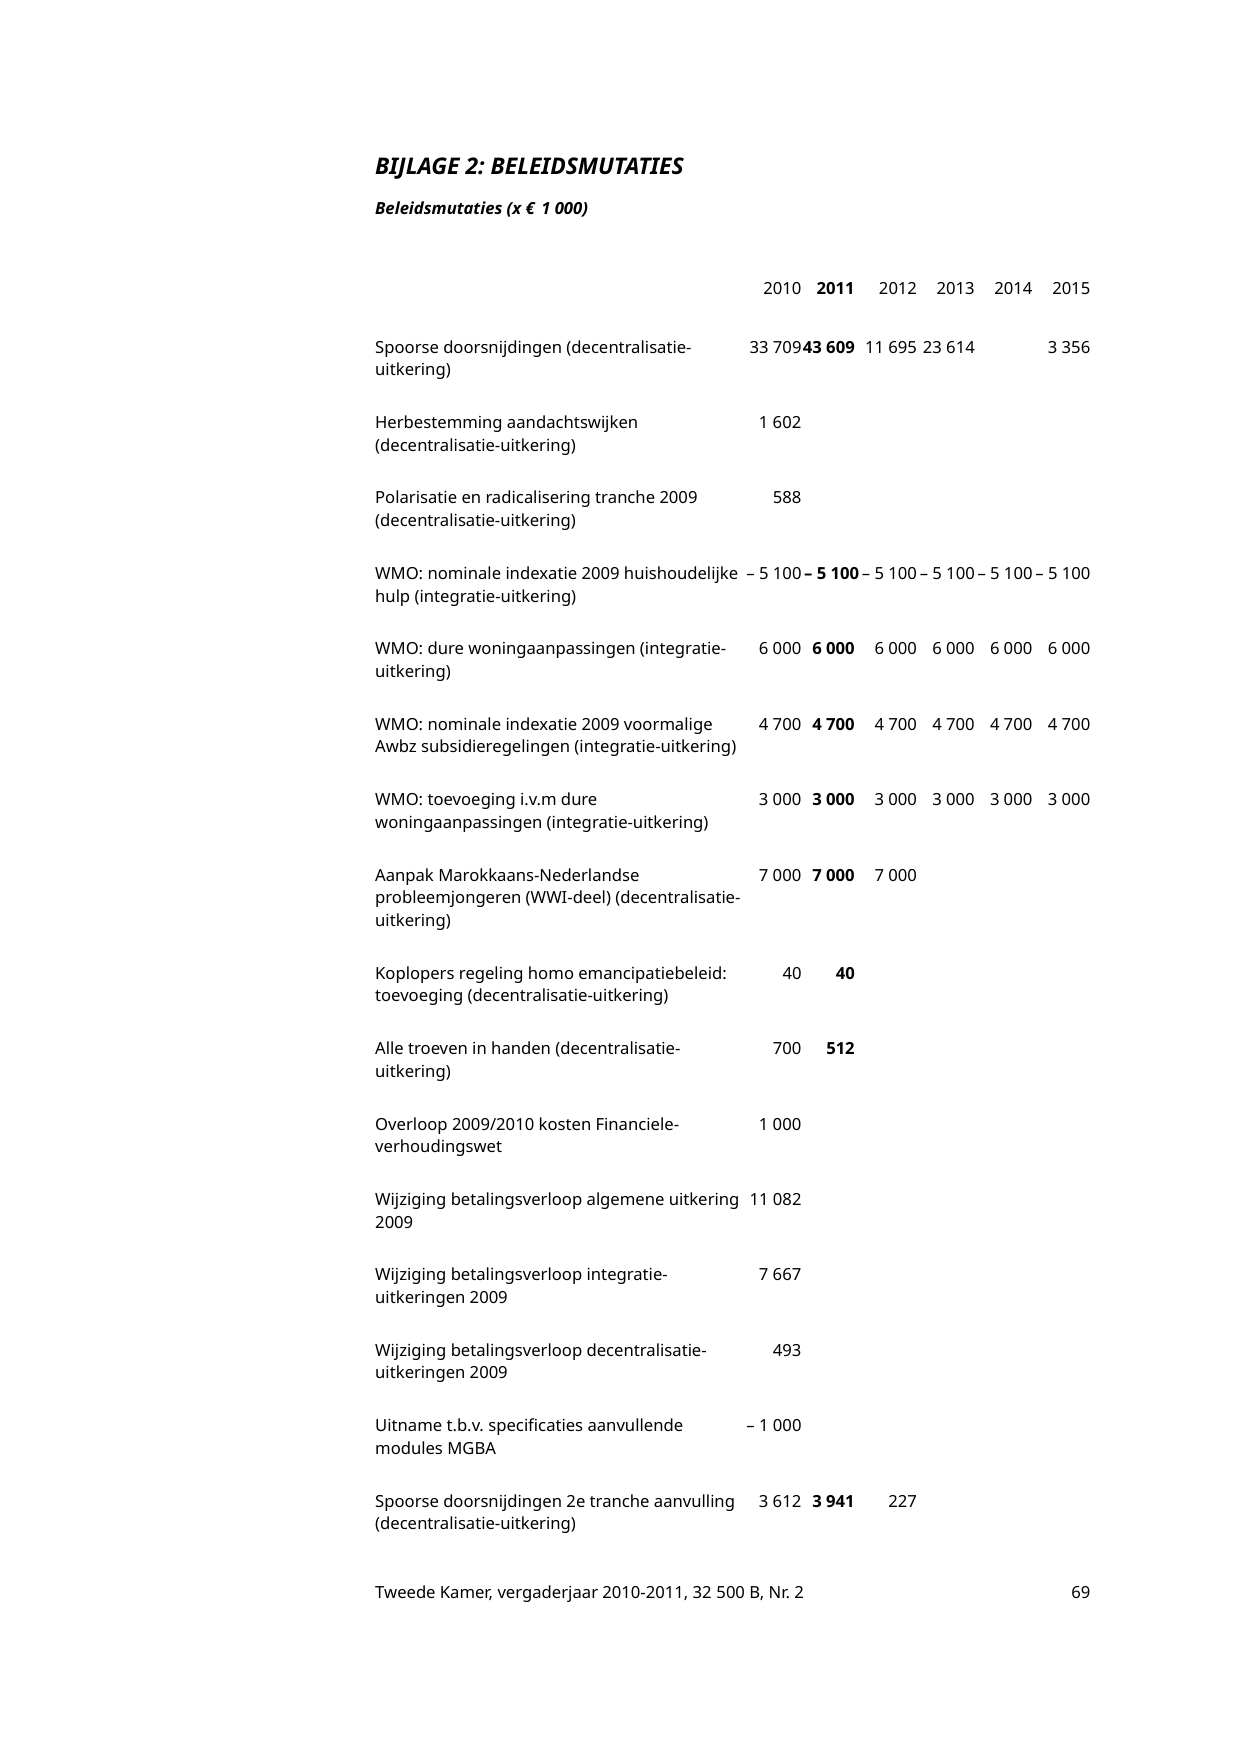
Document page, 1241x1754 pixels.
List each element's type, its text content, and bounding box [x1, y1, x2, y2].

table_cell 6 000 [917, 637, 974, 712]
table_cell [1032, 1188, 1090, 1263]
table_cell [975, 1188, 1032, 1263]
table_cell – 5 100 [1032, 562, 1090, 637]
table_cell – 5 100 [801, 562, 859, 637]
table_cell 512 [801, 1037, 859, 1112]
table_cell [801, 411, 859, 486]
table_cell 4 700 [975, 713, 1032, 788]
table_cell [859, 1263, 917, 1338]
table_cell 4 700 [1032, 713, 1090, 788]
table_cell [917, 1112, 974, 1188]
table_cell [1032, 1489, 1090, 1565]
table_cell [975, 863, 1032, 961]
table_cell 40 [743, 961, 801, 1037]
table_cell 40 [801, 961, 859, 1037]
table_cell [859, 1188, 917, 1263]
table_cell Wijziging betalingsverloop algemene uitkering 2009 [375, 1188, 743, 1263]
table_cell 23 614 [917, 335, 974, 411]
table_cell [975, 486, 1032, 562]
table_cell 3 356 [1032, 335, 1090, 411]
table_cell [859, 1037, 917, 1112]
table_cell [859, 1414, 917, 1489]
table_cell Aanpak Marokkaans-Nederlandse probleemjongeren (WWI-deel) (decentralisatie-uitkering) [375, 863, 743, 961]
table_cell [801, 1339, 859, 1414]
text Beleidsmutaties (x € 1 000) [375, 196, 1090, 219]
table_cell 43 609 [801, 335, 859, 411]
table_cell [975, 1263, 1032, 1338]
table_cell 11 695 [859, 335, 917, 411]
table_cell [1032, 1037, 1090, 1112]
table_cell – 1 000 [743, 1414, 801, 1489]
table_cell 6 000 [743, 637, 801, 712]
table_cell [975, 335, 1032, 411]
table_cell 1 000 [743, 1112, 801, 1188]
table_header 2010 [743, 277, 801, 335]
table_cell [1032, 961, 1090, 1037]
table_cell 11 082 [743, 1188, 801, 1263]
table_cell 3 941 [801, 1489, 859, 1565]
table_cell [917, 1037, 974, 1112]
table_header [375, 277, 743, 335]
table_cell 493 [743, 1339, 801, 1414]
table_cell Overloop 2009/2010 kosten Financiele-verhoudingswet [375, 1112, 743, 1188]
subtitle BIJLAGE 2: BELEIDSMUTATIES [375, 150, 1090, 181]
table_cell 4 700 [917, 713, 974, 788]
table_cell [917, 1263, 974, 1338]
table_header 2012 [859, 277, 917, 335]
table_cell [801, 1263, 859, 1338]
table_cell [801, 486, 859, 562]
table_cell Polarisatie en radicalisering tranche 2009 (decentralisatie-uitkering) [375, 486, 743, 562]
table_cell [1032, 1414, 1090, 1489]
table_cell 4 700 [801, 713, 859, 788]
table_cell 7 000 [743, 863, 801, 961]
table_cell [975, 1112, 1032, 1188]
table_cell [917, 1489, 974, 1565]
table_cell [1032, 411, 1090, 486]
table_cell [917, 1188, 974, 1263]
table_cell 6 000 [975, 637, 1032, 712]
table_cell WMO: nominale indexatie 2009 voormalige Awbz subsidieregelingen (integratie-uitkering) [375, 713, 743, 788]
table_cell 3 000 [1032, 788, 1090, 863]
table_cell [801, 1188, 859, 1263]
table_cell Wijziging betalingsverloop decentralisatie-uitkeringen 2009 [375, 1339, 743, 1414]
table_cell 6 000 [801, 637, 859, 712]
table_cell [975, 1339, 1032, 1414]
table_cell Spoorse doorsnijdingen 2e tranche aanvulling (decentralisatie-uitkering) [375, 1489, 743, 1565]
table_cell 4 700 [743, 713, 801, 788]
table_cell 7 000 [801, 863, 859, 961]
table_cell 6 000 [1032, 637, 1090, 712]
table_cell Wijziging betalingsverloop integratie-uitkeringen 2009 [375, 1263, 743, 1338]
table_cell [975, 1414, 1032, 1489]
table_cell Herbestemming aandachtswijken (decentralisatie-uitkering) [375, 411, 743, 486]
table_cell Uitname t.b.v. specificaties aanvullende modules MGBA [375, 1414, 743, 1489]
table_cell 33 709 [743, 335, 801, 411]
table_cell [801, 1414, 859, 1489]
table_cell 7 667 [743, 1263, 801, 1338]
table_cell [975, 961, 1032, 1037]
table_cell [917, 1339, 974, 1414]
table_cell 3 000 [917, 788, 974, 863]
table_cell 1 602 [743, 411, 801, 486]
table_cell [1032, 863, 1090, 961]
table_cell [1032, 1112, 1090, 1188]
table_cell [917, 961, 974, 1037]
table_cell – 5 100 [975, 562, 1032, 637]
table_cell [917, 1414, 974, 1489]
table_header 2011 [801, 277, 859, 335]
table_cell WMO: nominale indexatie 2009 huishoudelijke hulp (integratie-uitkering) [375, 562, 743, 637]
table_cell 3 000 [975, 788, 1032, 863]
table_cell 3 612 [743, 1489, 801, 1565]
table_cell [917, 863, 974, 961]
table_cell [859, 1339, 917, 1414]
table_cell – 5 100 [917, 562, 974, 637]
table_cell – 5 100 [743, 562, 801, 637]
table_cell WMO: dure woningaanpassingen (integratie-uitkering) [375, 637, 743, 712]
table_cell 3 000 [743, 788, 801, 863]
table_cell [1032, 1339, 1090, 1414]
table_cell – 5 100 [859, 562, 917, 637]
table_cell [859, 961, 917, 1037]
table_cell Alle troeven in handen (decentralisatie-uitkering) [375, 1037, 743, 1112]
table_header 2015 [1032, 277, 1090, 335]
table_cell 700 [743, 1037, 801, 1112]
table_cell WMO: toevoeging i.v.m dure woningaanpassingen (integratie-uitkering) [375, 788, 743, 863]
table_cell [975, 1037, 1032, 1112]
table_cell [1032, 486, 1090, 562]
table_cell [975, 1489, 1032, 1565]
table_cell 227 [859, 1489, 917, 1565]
table_cell [1032, 1263, 1090, 1338]
table_cell 4 700 [859, 713, 917, 788]
table_cell 3 000 [859, 788, 917, 863]
table_cell 3 000 [801, 788, 859, 863]
table_header 2013 [917, 277, 974, 335]
table_cell [859, 1112, 917, 1188]
table_cell [859, 486, 917, 562]
table_cell 6 000 [859, 637, 917, 712]
table_cell [859, 411, 917, 486]
table_cell Koplopers regeling homo emancipatiebeleid: toevoeging (decentralisatie-uitkering) [375, 961, 743, 1037]
table_cell 588 [743, 486, 801, 562]
table_cell [917, 411, 974, 486]
table_header 2014 [975, 277, 1032, 335]
table_cell 7 000 [859, 863, 917, 961]
table_cell [917, 486, 974, 562]
table_cell Spoorse doorsnijdingen (decentralisatie-uitkering) [375, 335, 743, 411]
table_cell [801, 1112, 859, 1188]
table_cell [975, 411, 1032, 486]
